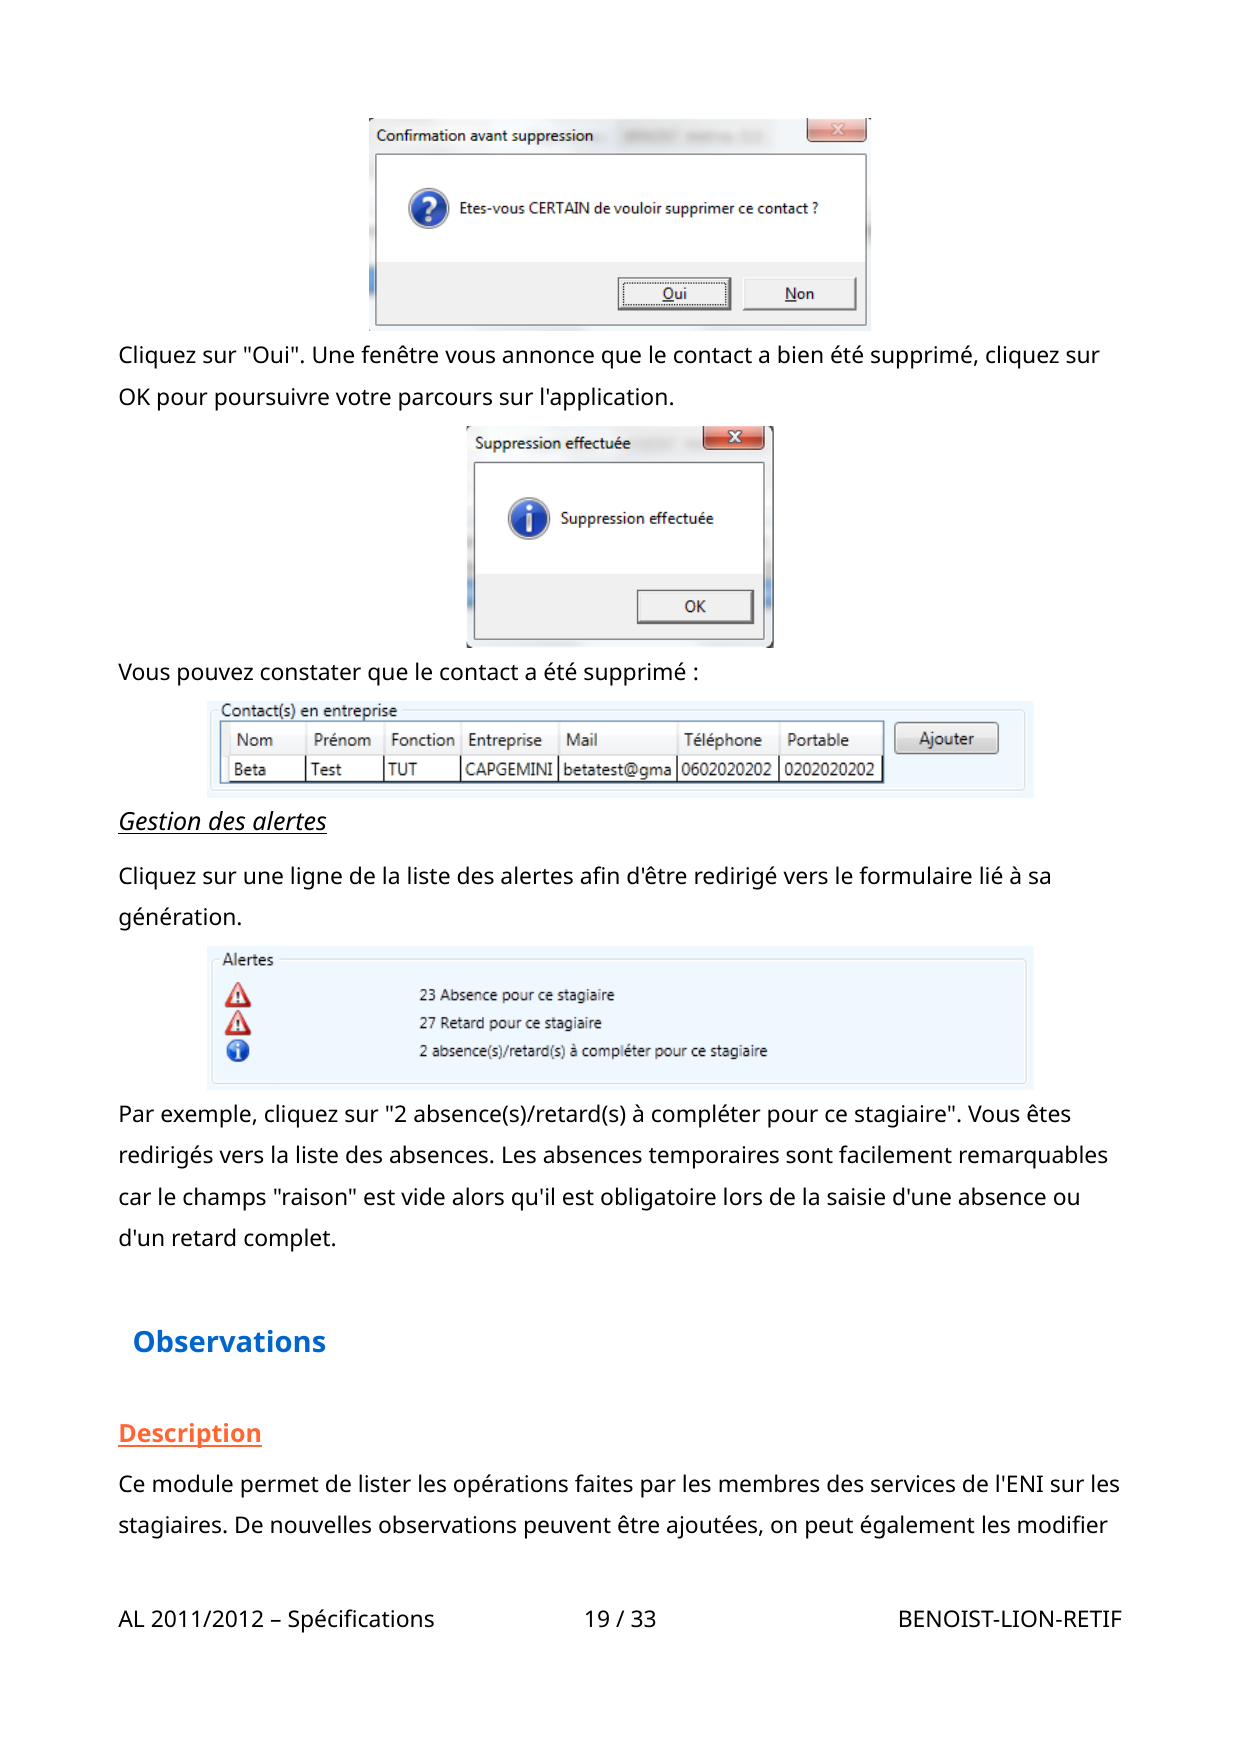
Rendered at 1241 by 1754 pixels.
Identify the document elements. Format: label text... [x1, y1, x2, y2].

subtitle Gestion des alertes [118, 798, 1122, 839]
text Cliquez sur "Oui". Une fenêtre vous annonce que le contact a bien été supprimé, cliquez sur OK pour poursuivre votre parcours sur l'application. [118, 331, 1122, 413]
subtitle Description [118, 1410, 1122, 1451]
picture [206, 946, 1034, 1090]
picture [369, 118, 872, 331]
picture [466, 426, 774, 648]
subtitle Observations [132, 1321, 1122, 1361]
text Cliquez sur une ligne de la liste des alertes afin d'être redirigé vers le formulaire lié à sa génération. [118, 851, 1122, 934]
text Vous pouvez constater que le contact a été supprimé : [118, 648, 1122, 689]
text Par exemple, cliquez sur "2 absence(s)/retard(s) à compléter pour ce stagiaire". Vous êtes redirigés vers la liste des absences. Les absences temporaires sont facilement remarquables car le champs "raison" est vide alors qu'il est obligatoire lors de la saisie d'une absence ou d'un retard complet. [118, 947, 1122, 1255]
text Ce module permet de lister les opérations faites par les membres des services de l'ENI sur les stagiaires. De nouvelles observations peuvent être ajoutées, on peut également les modifier [118, 1459, 1122, 1542]
picture [206, 701, 1034, 798]
